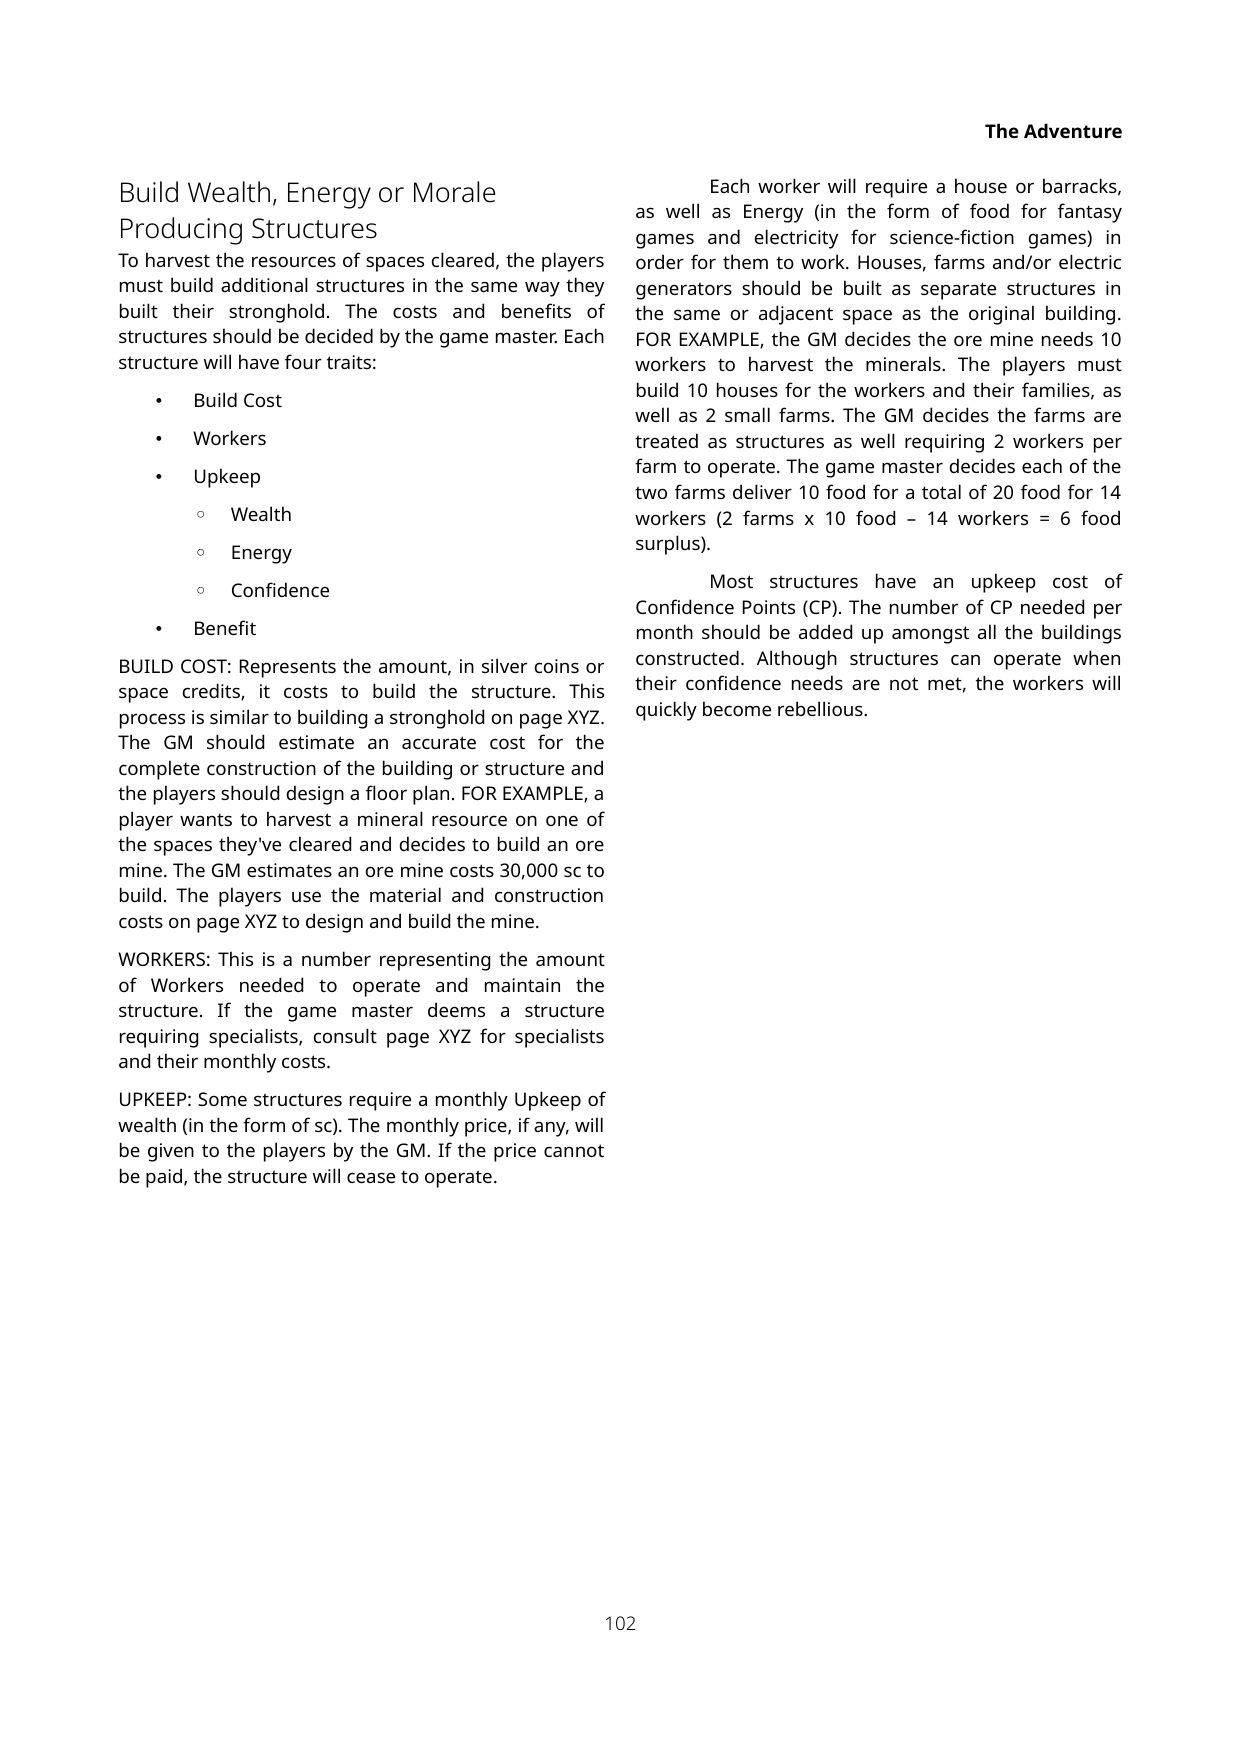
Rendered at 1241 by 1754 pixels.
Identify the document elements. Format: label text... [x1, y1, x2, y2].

list Benefit [156, 615, 605, 641]
text Most structures have an upkeep cost of Confidence Points (CP). The number of CP needed per month should be added up amongst all the buildings constructed. Although structures can operate when their confidence needs are not met, the workers will quickly become rebellious. [635, 568, 1122, 722]
text To harvest the resources of spaces cleared, the players must build additional structures in the same way they built their stronghold. The costs and benefits of structures should be decided by the game master. Each structure will have four traits: [118, 247, 605, 374]
list Workers [156, 425, 605, 451]
list Energy [193, 539, 605, 564]
text Build Wealth, Energy or Morale Producing Structures [118, 173, 605, 247]
text UPKEEP: Some structures require a monthly Upkeep of wealth (in the form of sc). The monthly price, if any, will be given to the players by the GM. If the price cannot be paid, the structure will cease to operate. [118, 1086, 605, 1188]
list Build Cost [156, 387, 605, 412]
list Confidence [193, 577, 605, 603]
list Wealth [193, 501, 605, 527]
text BUILD COST: Represents the amount, in silver coins or space credits, it costs to build the structure. This process is similar to building a stronghold on page XYZ. The GM should estimate an accurate cost for the complete construction of the building or structure and the players should design a floor plan. FOR EXAMPLE, a player wants to harvest a mineral resource on one of the spaces they've cleared and decides to build an ore mine. The GM estimates an ore mine costs 30,000 sc to build. The players use the material and construction costs on page XYZ to design and build the mine. [118, 653, 605, 934]
list Upkeep [156, 463, 605, 488]
text Each worker will require a house or barracks, as well as Energy (in the form of food for fantasy games and electricity for science-fiction games) in order for them to work. Houses, farms and/or electric generators should be built as separate structures in the same or adjacent space as the original building. FOR EXAMPLE, the GM decides the ore mine needs 10 workers to harvest the minerals. The players must build 10 houses for the workers and their families, as well as 2 small farms. The GM decides the farms are treated as structures as well requiring 2 workers per farm to operate. The game master decides each of the two farms deliver 10 food for a total of 20 food for 14 workers (2 farms x 10 food – 14 workers = 6 food surplus). [635, 173, 1122, 556]
text WORKERS: This is a number representing the amount of Workers needed to operate and maintain the structure. If the game master deems a structure requiring specialists, consult page XYZ for specialists and their monthly costs. [118, 946, 605, 1074]
